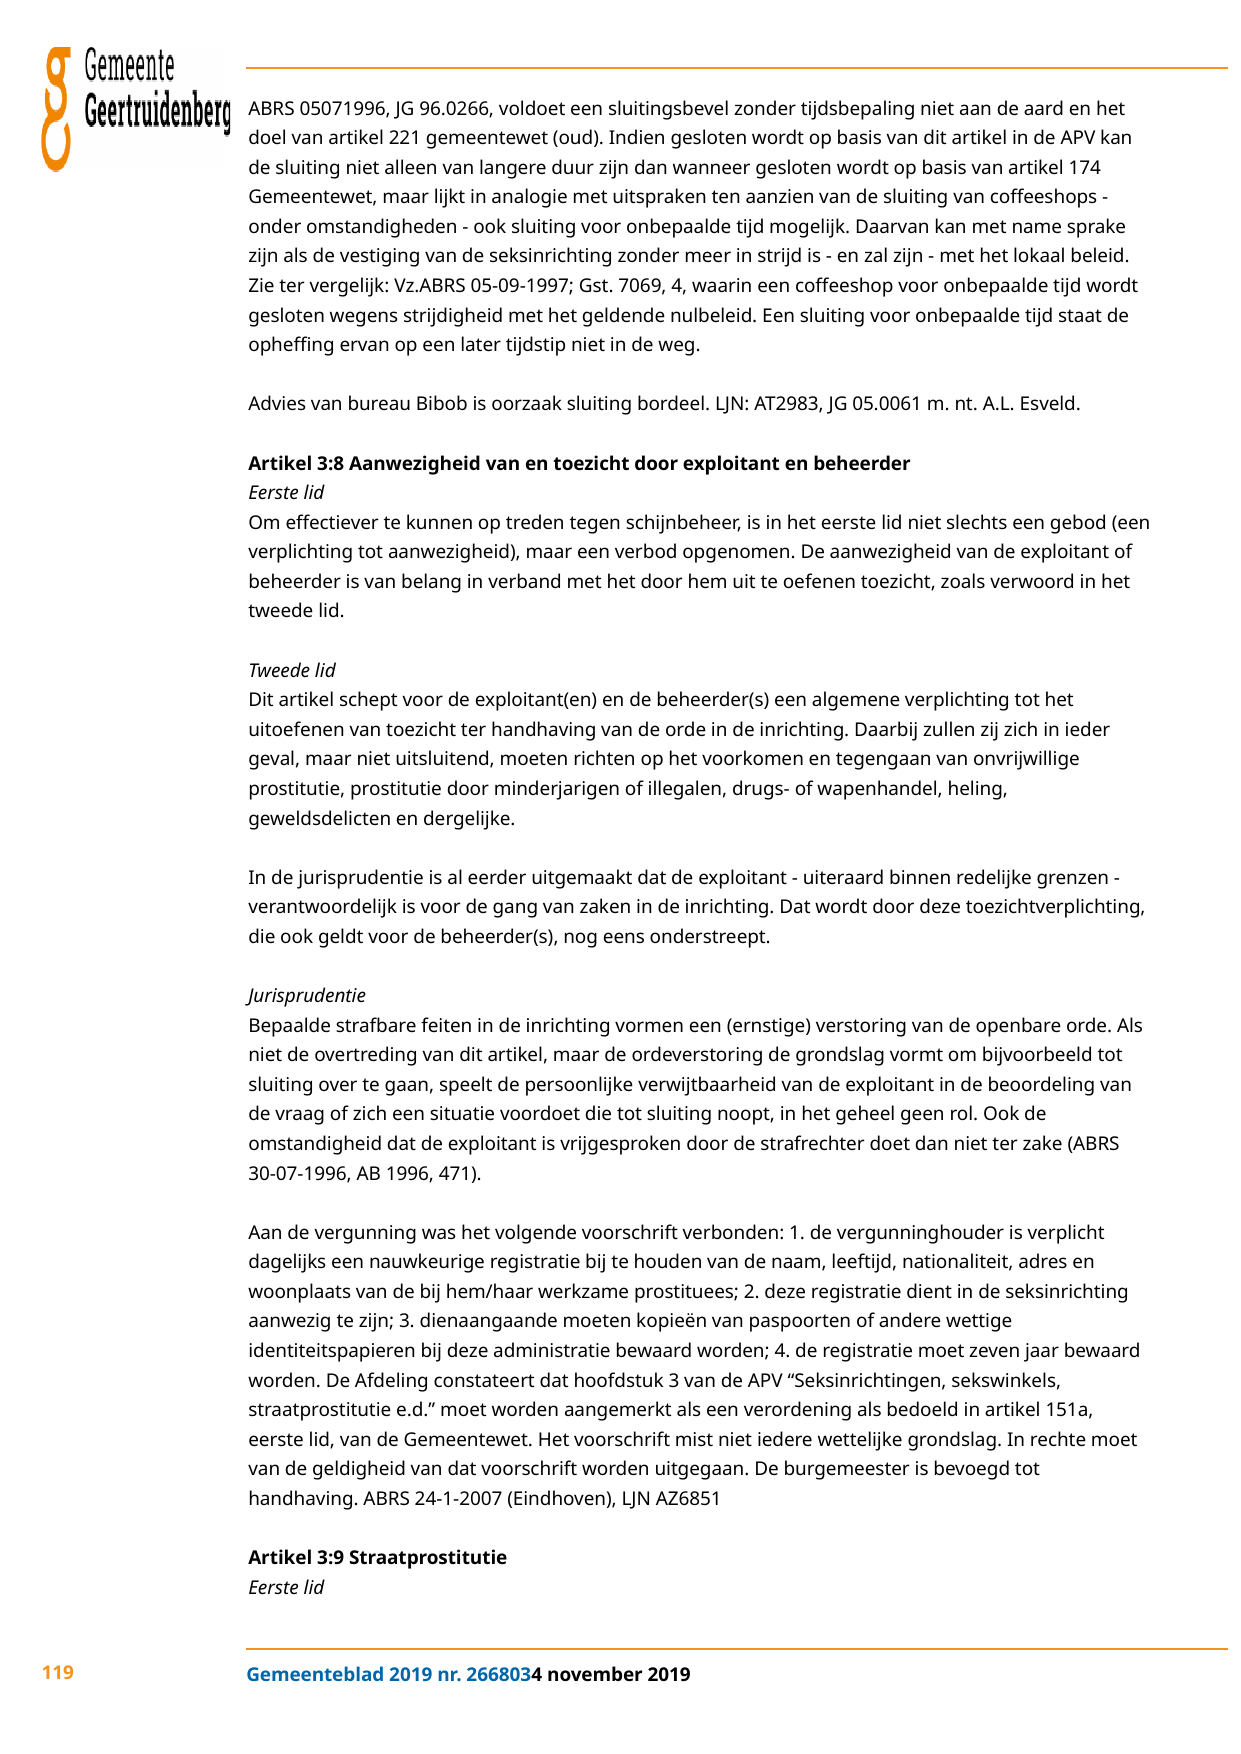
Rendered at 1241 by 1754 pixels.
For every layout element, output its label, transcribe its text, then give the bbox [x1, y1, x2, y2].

text ABRS 05071996, JG 96.0266, voldoet een sluitingsbevel zonder tijdsbepaling niet aan de aard en het doel van artikel 221 gemeentewet (oud). Indien gesloten wordt op basis van dit artikel in de APV kan de sluiting niet alleen van langere duur zijn dan wanneer gesloten wordt op basis van artikel 174 Gemeentewet, maar lijkt in analogie met uitspraken ten aanzien van de sluiting van coffeeshops - onder omstandigheden - ook sluiting voor onbepaalde tijd mogelijk. Daarvan kan met name sprake zijn als de vestiging van de seksinrichting zonder meer in strijd is - en zal zijn - met het lokaal beleid. Zie ter vergelijk: Vz.ABRS 05-09-1997; Gst. 7069, 4, waarin een coffeeshop voor onbepaalde tijd wordt gesloten wegens strijdigheid met het geldende nulbeleid. Een sluiting voor onbepaalde tijd staat de opheffing ervan op een later tijdstip niet in de weg. [248, 95, 1152, 357]
text Jurisprudentie [248, 982, 1152, 1008]
text Eerste lid [248, 479, 1152, 505]
text Om effectiever te kunnen op treden tegen schijnbeheer, is in het eerste lid niet slechts een gebod (een verplichting tot aanwezigheid), maar een verbod opgenomen. De aanwezigheid van de exploitant of beheerder is van belang in verband met het door hem uit te oefenen toezicht, zoals verwoord in het tweede lid. [248, 509, 1152, 623]
text Dit artikel schept voor de exploitant(en) en de beheerder(s) een algemene verplichting tot het uitoefenen van toezicht ter handhaving van de orde in de inrichting. Daarbij zullen zij zich in ieder geval, maar niet uitsluitend, moeten richten op het voorkomen en tegengaan van onvrijwillige prostitutie, prostitutie door minderjarigen of illegalen, drugs- of wapenhandel, heling, geweldsdelicten en dergelijke. [248, 686, 1152, 831]
text In de jurisprudentie is al eerder uitgemaakt dat de exploitant - uiteraard binnen redelijke grenzen - verantwoordelijk is voor de gang van zaken in de inrichting. Dat wordt door deze toezichtverplichting, die ook geldt voor de beheerder(s), nog eens onderstreept. [248, 864, 1152, 949]
text Artikel 3:9 Straatprostitutie [248, 1544, 1152, 1570]
text Tweede lid [248, 657, 1152, 683]
text Artikel 3:8 Aanwezigheid van en toezicht door exploitant en beheerder [248, 450, 1152, 476]
picture [41, 47, 231, 172]
text Aan de vergunning was het volgende voorschrift verbonden: 1. de vergunninghouder is verplicht dagelijks een nauwkeurige registratie bij te houden van de naam, leeftijd, nationaliteit, adres en woonplaats van de bij hem/haar werkzame prostituees; 2. deze registratie dient in de seksinrichting aanwezig te zijn; 3. dienaangaande moeten kopieën van paspoorten of andere wettige identiteitspapieren bij deze administratie bewaard worden; 4. de registratie moet zeven jaar bewaard worden. De Afdeling constateert dat hoofdstuk 3 van de APV “Seksinrichtingen, sekswinkels, straatprostitutie e.d.” moet worden aangemerkt als een verordening als bedoeld in artikel 151a, eerste lid, van de Gemeentewet. Het voorschrift mist niet iedere wettelijke grondslag. In rechte moet van de geldigheid van dat voorschrift worden uitgegaan. De burgemeester is bevoegd tot handhaving. ABRS 24-1-2007 (Eindhoven), LJN AZ6851 [248, 1219, 1152, 1511]
text Advies van bureau Bibob is oorzaak sluiting bordeel. LJN: AT2983, JG 05.0061 m. nt. A.L. Esveld. [248, 391, 1152, 416]
text Bepaalde strafbare feiten in de inrichting vormen een (ernstige) verstoring van de openbare orde. Als niet de overtreding van dit artikel, maar de ordeverstoring de grondslag vormt om bijvoorbeeld tot sluiting over te gaan, speelt de persoonlijke verwijtbaarheid van de exploitant in de beoordeling van de vraag of zich een situatie voordoet die tot sluiting noopt, in het geheel geen rol. Ook de omstandigheid dat de exploitant is vrijgesproken door de strafrechter doet dan niet ter zake (ABRS 30-07-1996, AB 1996, 471). [248, 1012, 1152, 1186]
text Eerste lid [248, 1574, 1152, 1600]
